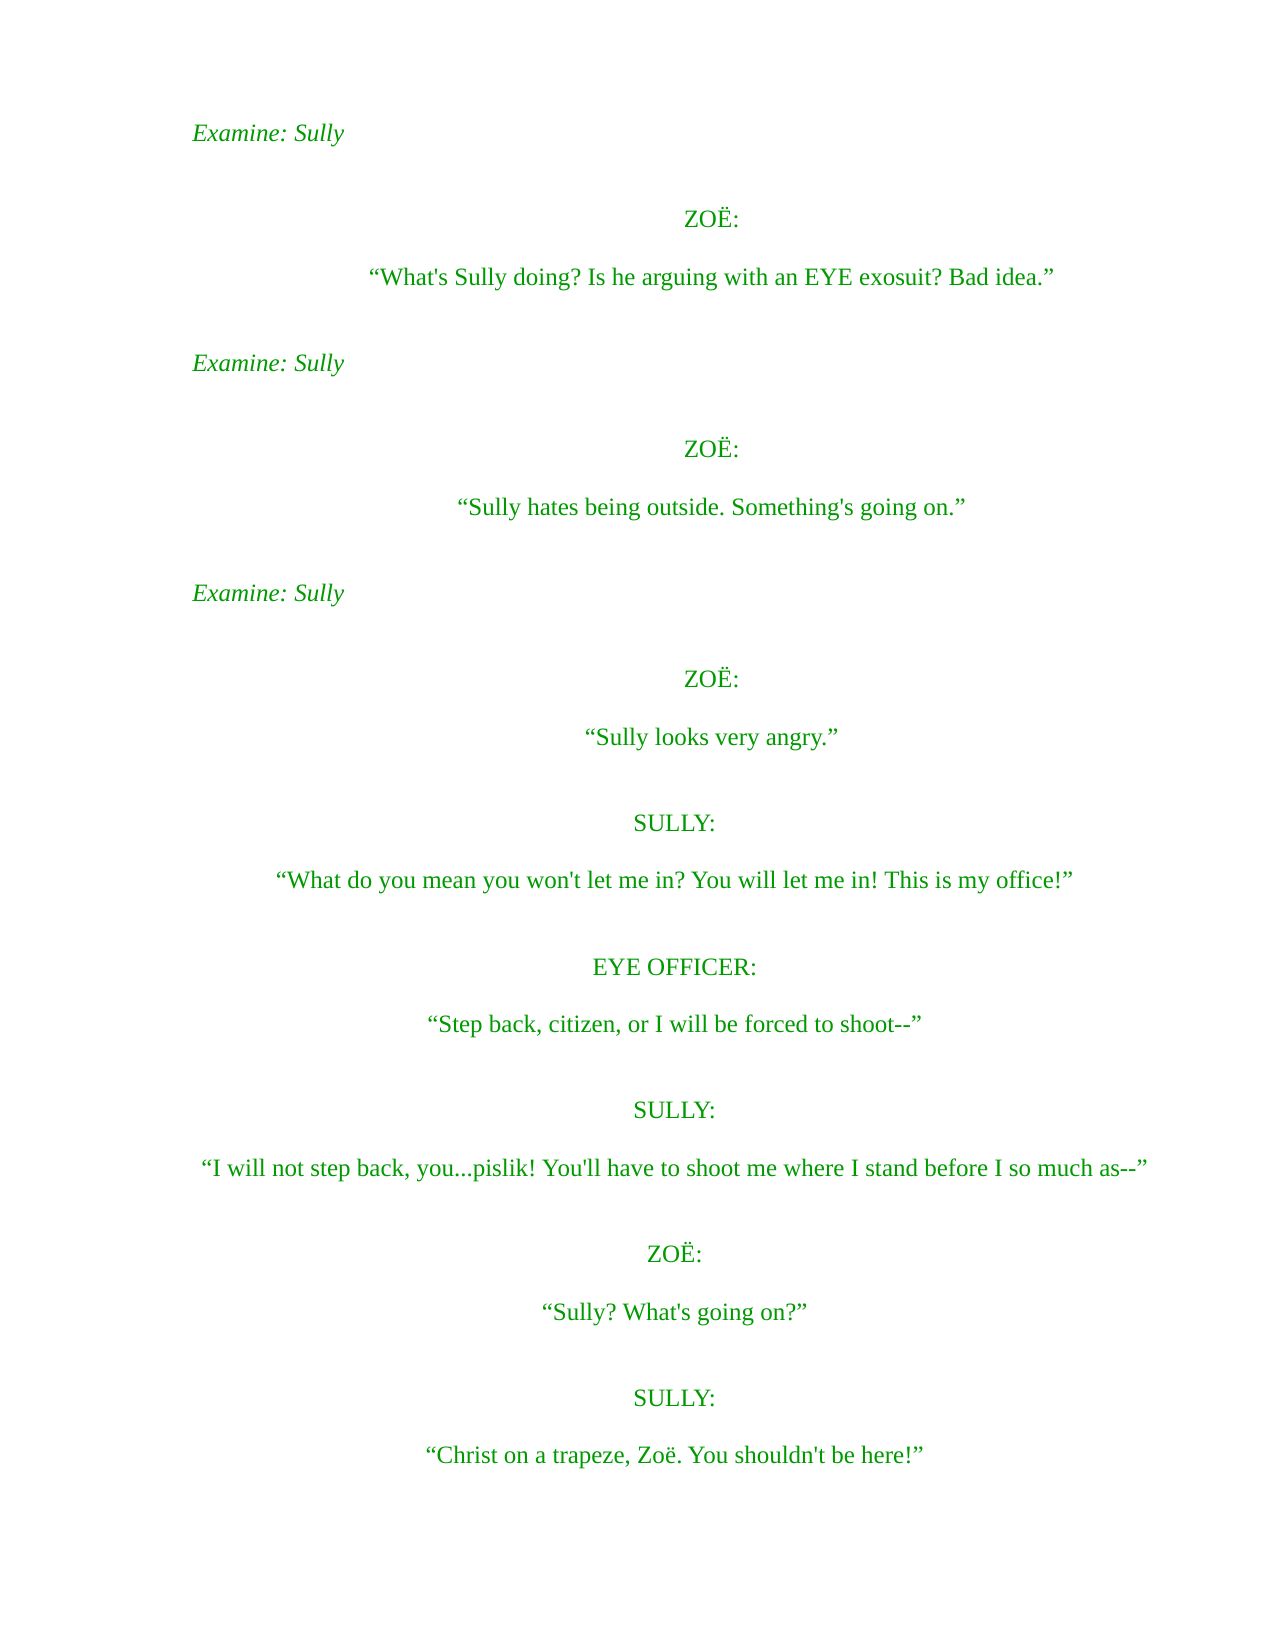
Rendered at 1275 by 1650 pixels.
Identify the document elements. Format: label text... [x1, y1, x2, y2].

text “What's Sully doing? Is he arguing with an EYE exosuit? Bad idea.” [118, 262, 1157, 291]
text “Christ on a trapeze, Zoë. You shouldn't be here!” [118, 1441, 1157, 1469]
text ZOË: [118, 1239, 1157, 1268]
text “Sully looks very angry.” [118, 722, 1157, 751]
text “Sully hates being outside. Something's going on.” [118, 492, 1157, 521]
text “Step back, citizen, or I will be forced to shoot--” [118, 1009, 1157, 1038]
text Examine: Sully [118, 348, 1157, 377]
text SULLY: [118, 1096, 1157, 1124]
text “What do you mean you won't let me in? You will let me in! This is my office!” [118, 866, 1157, 894]
text “Sully? What's going on?” [118, 1297, 1157, 1326]
text SULLY: [118, 1383, 1157, 1412]
text Examine: Sully [118, 578, 1157, 607]
text “I will not step back, you...pislik! You'll have to shoot me where I stand before I so much as--” [118, 1153, 1157, 1182]
text SULLY: [118, 808, 1157, 837]
text Examine: Sully [118, 118, 1157, 147]
text ZOË: [118, 664, 1157, 693]
text ZOË: [118, 204, 1157, 233]
text EYE OFFICER: [118, 952, 1157, 981]
text ZOË: [118, 434, 1157, 463]
